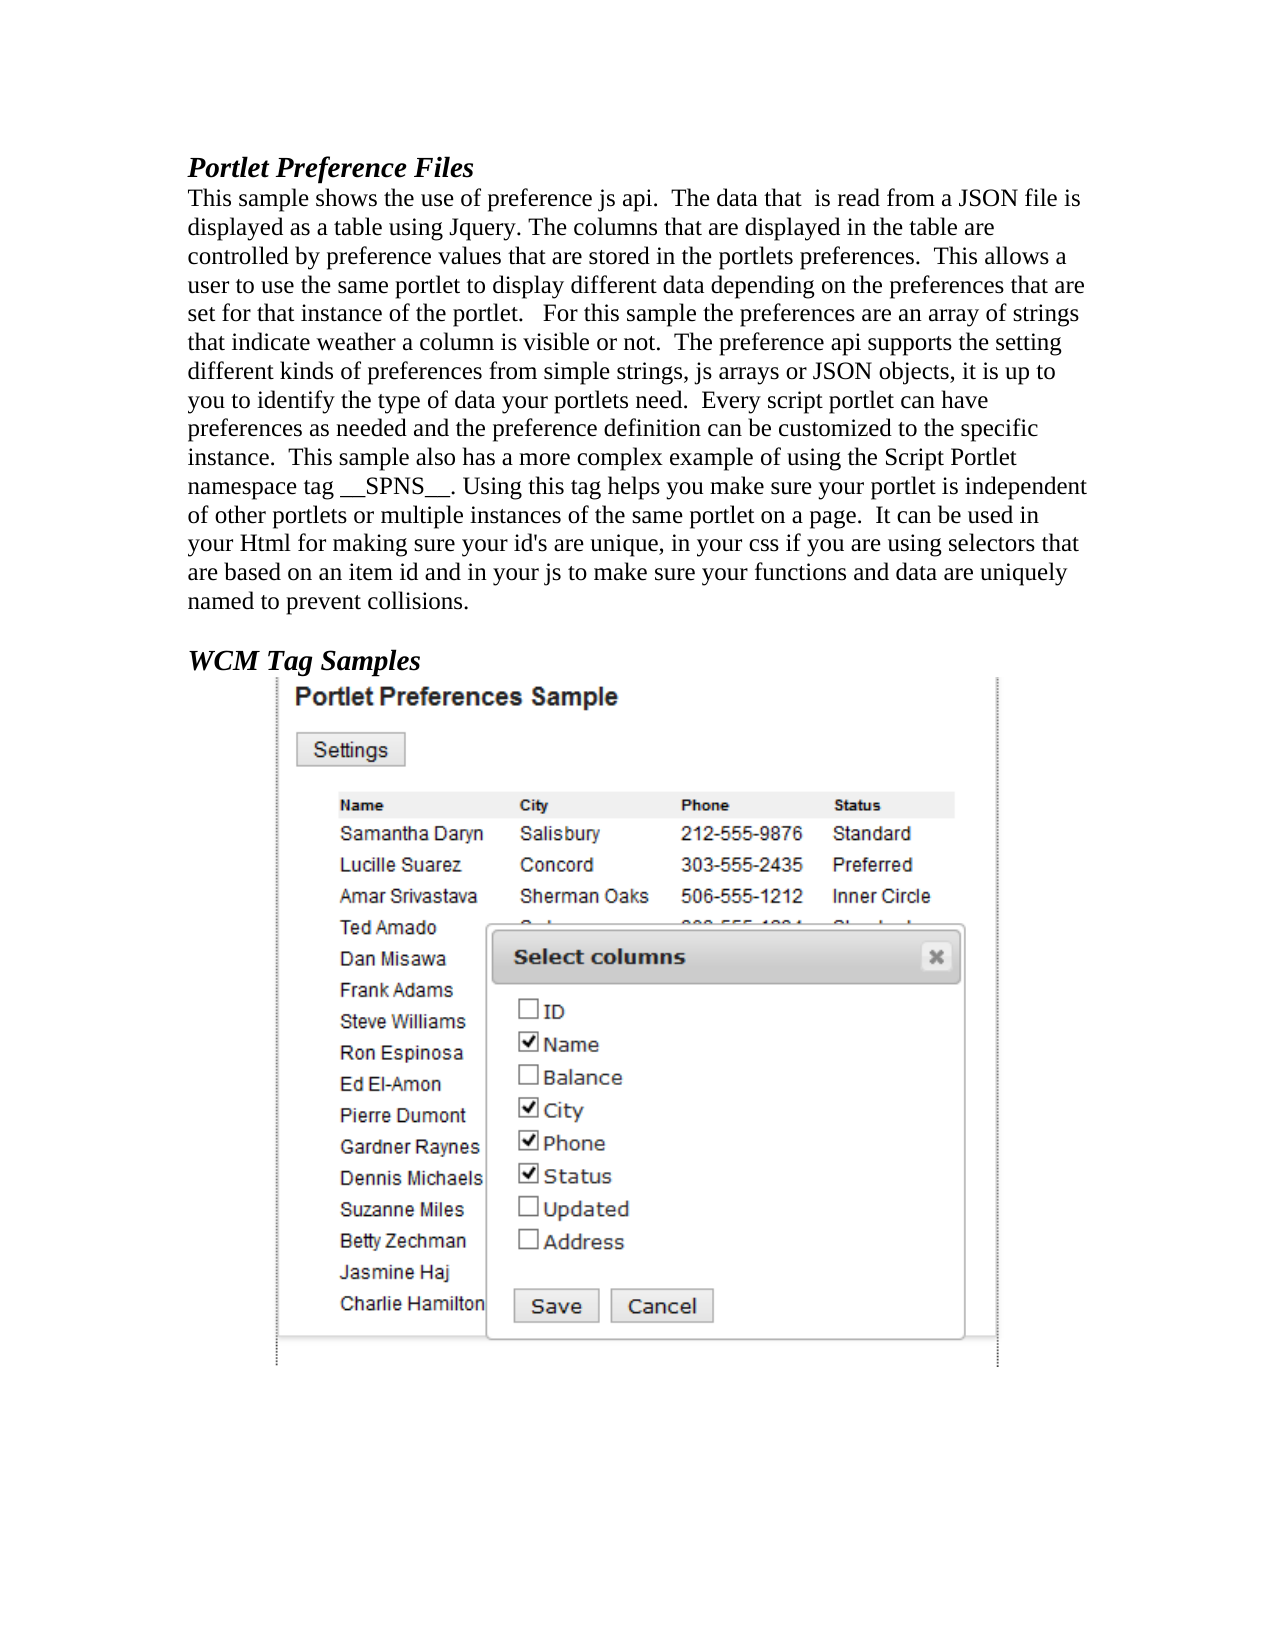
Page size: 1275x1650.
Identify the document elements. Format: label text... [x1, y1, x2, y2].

text Portlet Preference Files [187, 150, 1087, 183]
text WCM Tag Samples [187, 643, 1087, 677]
picture [259, 677, 1016, 1367]
text This sample shows the use of preference js api. The data that is read from a JSON file is displayed as a table using Jquery. The columns that are displayed in the table are controlled by preference values that are stored in the portlets preferences. This allows a user to use the same portlet to display different data depending on the preferences that are set for that instance of the portlet. For this sample the preferences are an array of strings that indicate weather a column is visible or not. The preference api supports the setting different kinds of preferences from simple strings, js arrays or JSON objects, it is up to you to identify the type of data your portlets need. Every script portlet can have preferences as needed and the preference definition can be customized to the specific instance. This sample also has a more complex example of using the Script Portlet namespace tag __SPNS__. Using this tag helps you make sure your portlet is independent of other portlets or multiple instances of the same portlet on a page. It can be used in your Html for making sure your id's are unique, in your css if you are using selectors that are based on an item id and in your js to make sure your functions and data are uniquely named to prevent collisions. [187, 183, 1087, 615]
